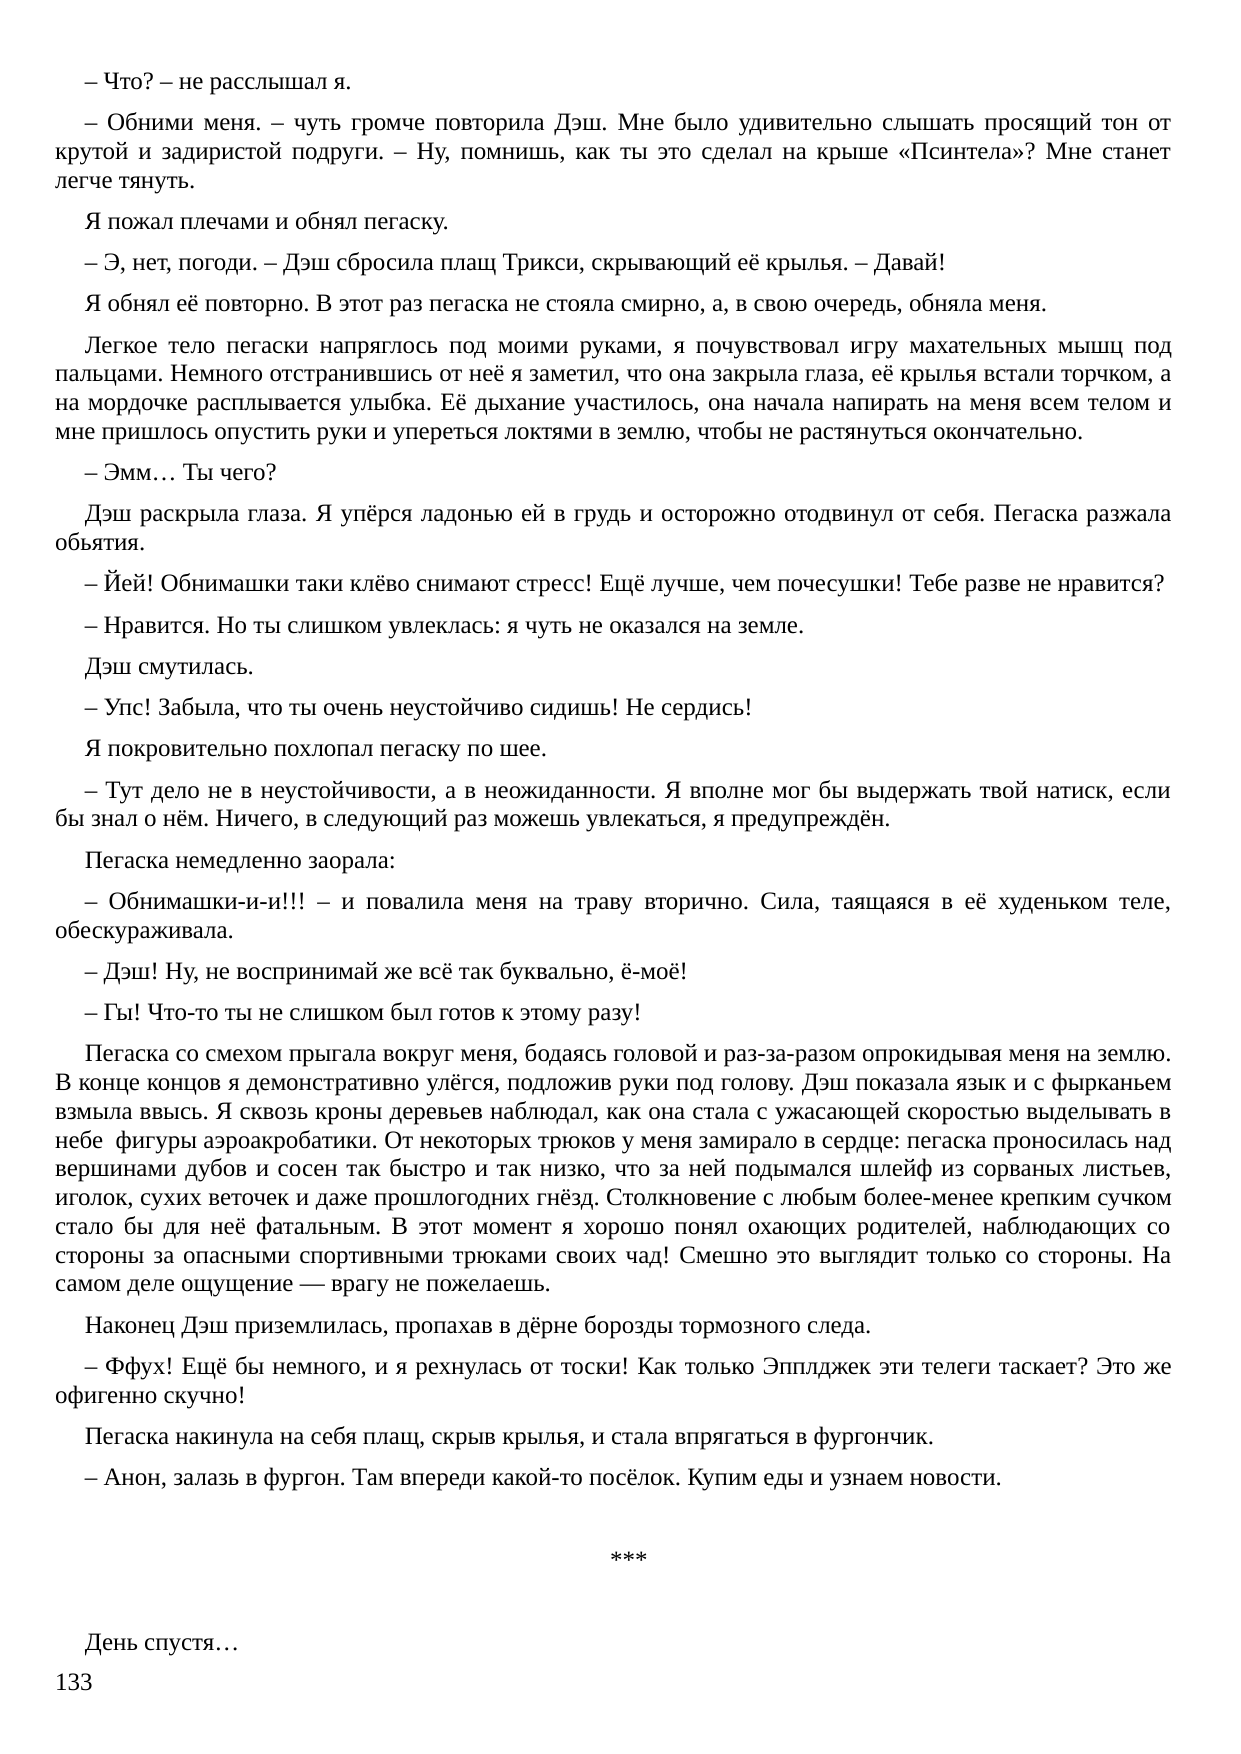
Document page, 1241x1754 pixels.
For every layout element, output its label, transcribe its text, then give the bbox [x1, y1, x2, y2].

text Дэш смутилась. [55, 651, 1173, 680]
text – Ффух! Ещё бы немного, и я рехнулась от тоски! Как только Эпплджек эти телеги таскает? Это же офигенно скучно! [55, 1351, 1173, 1408]
text – Гы! Что-то ты не слишком был готов к этому разу! [55, 997, 1173, 1026]
text Я пожал плечами и обнял пегаску. [55, 206, 1173, 235]
text – Дэш! Ну, не воспринимай же всё так буквально, ё-моё! [55, 956, 1173, 985]
text – Обнимашки-и-и!!! – и повалила меня на траву вторично. Сила, таящаяся в её худеньком теле, обескураживала. [55, 886, 1173, 943]
text Пегаска со смехом прыгала вокруг меня, бодаясь головой и раз-за-разом опрокидывая меня на землю. В конце концов я демонстративно улёгся, подложив руки под голову. Дэш показала язык и с фырканьем взмыла ввысь. Я сквозь кроны деревьев наблюдал, как она стала с ужасающей скоростью выделывать в небе фигуры аэроакробатики. От некоторых трюков у меня замирало в сердце: пегаска проносилась над вершинами дубов и сосен так быстро и так низко, что за ней подымался шлейф из сорваных листьев, иголок, сухих веточек и даже прошлогодних гнёзд. Столкновение с любым более-менее крепким сучком стало бы для неё фатальным. В этот момент я хорошо понял охающих родителей, наблюдающих со стороны за опасными спортивными трюками своих чад! Смешно это выглядит только со стороны. На самом деле ощущение — врагу не пожелаешь. [55, 1038, 1173, 1297]
text Пегаска накинула на себя плащ, скрыв крылья, и стала впрягаться в фургончик. [55, 1421, 1173, 1450]
text Я обнял её повторно. В этот раз пегаска не стояла смирно, а, в свою очередь, обняла меня. [55, 288, 1173, 317]
text – Анон, залазь в фургон. Там впереди какой-то посёлок. Купим еды и узнаем новости. [55, 1462, 1173, 1491]
text – Э, нет, погоди. – Дэш сбросила плащ Трикси, скрывающий её крылья. – Давай! [55, 247, 1173, 276]
text – Тут дело не в неустойчивости, а в неожиданности. Я вполне мог бы выдержать твой натиск, если бы знал о нём. Ничего, в следующий раз можешь увлекаться, я предупреждён. [55, 775, 1173, 832]
text Я покровительно похлопал пегаску по шее. [55, 733, 1173, 762]
text Пегаска немедленно заорала: [55, 845, 1173, 873]
text *** [55, 1545, 1173, 1573]
text – Нравится. Но ты слишком увлеклась: я чуть не оказался на земле. [55, 610, 1173, 638]
text – Обними меня. – чуть громче повторила Дэш. Мне было удивительно слышать просящий тон от крутой и задиристой подруги. – Ну, помнишь, как ты это сделал на крыше «Псинтела»? Мне станет легче тянуть. [55, 107, 1173, 193]
text Дэш раскрыла глаза. Я упёрся ладонью ей в грудь и осторожно отодвинул от себя. Пегаска разжала обьятия. [55, 498, 1173, 556]
text – Упс! Забыла, что ты очень неустойчиво сидишь! Не сердись! [55, 692, 1173, 721]
text День спустя… [55, 1627, 1173, 1656]
text – Эмм… Ты чего? [55, 457, 1173, 486]
text Легкое тело пегаски напряглось под моими руками, я почувствовал игру махательных мышц под пальцами. Немного отстранившись от неё я заметил, что она закрыла глаза, её крылья встали торчком, а на мордочке расплывается улыбка. Её дыхание участилось, она начала напирать на меня всем телом и мне пришлось опустить руки и упереться локтями в землю, чтобы не растянуться окончательно. [55, 330, 1173, 445]
text – Что? – не расслышал я. [55, 66, 1173, 95]
text Наконец Дэш приземлилась, пропахав в дёрне борозды тормозного следа. [55, 1310, 1173, 1338]
text – Йей! Обнимашки таки клёво снимают стресс! Ещё лучше, чем почесушки! Тебе разве не нравится? [55, 568, 1173, 597]
